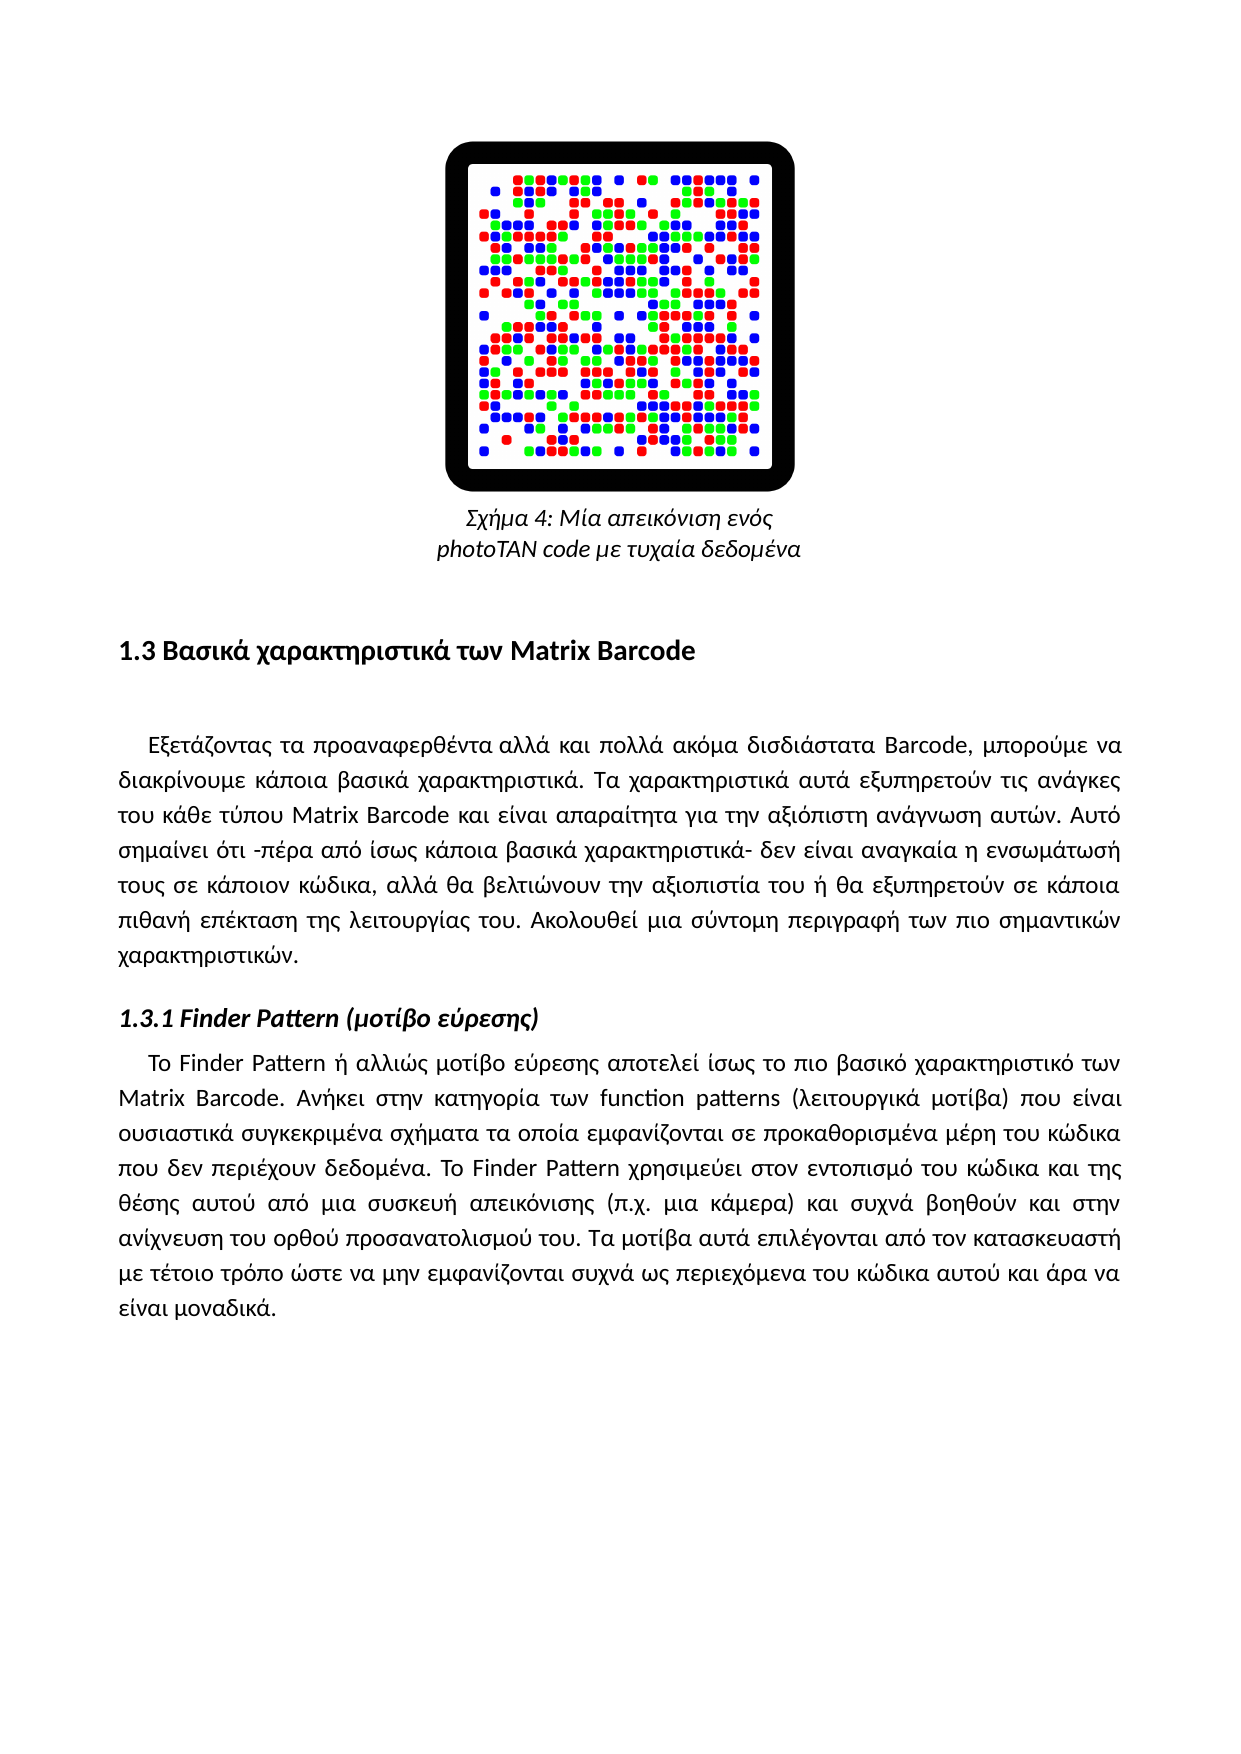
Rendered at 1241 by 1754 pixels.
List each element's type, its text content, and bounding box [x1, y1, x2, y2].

subtitle 1.3.1 Finder Pattern (μοτίβο εύρεσης) [118, 1002, 1122, 1035]
text Εξετάζοντας τα προαναφερθέντα αλλά και πολλά ακόμα δισδιάστατα Barcode, μπορούμε να διακρίνουμε κάποια βασικά χαρακτηριστικά. Τα χαρακτηριστικά αυτά εξυπηρετούν τις ανάγκες του κάθε τύπου Matrix Barcode και είναι απαραίτητα για την αξιόπιστη ανάγνωση αυτών. Αυτό σημαίνει ότι -πέρα από ίσως κάποια βασικά χαρακτηριστικά- δεν είναι αναγκαία η ενσωμάτωσή τους σε κάποιον κώδικα, αλλά θα βελτιώνουν την αξιοπιστία του ή θα εξυπηρετούν σε κάποια πιθανή επέκταση της λειτουργίας του. Ακολουθεί μια σύντομη περιγραφή των πιο σημαντικών χαρακτηριστικών. [118, 729, 1122, 970]
text Το Finder Pattern ή αλλιώς μοτίβο εύρεσης αποτελεί ίσως το πιο βασικό χαρακτηριστικό των Matrix Barcode. Ανήκει στην κατηγορία των function patterns (λειτουργικά μοτίβα) που είναι ουσιαστικά συγκεκριμένα σχήματα τα οποία εμφανίζονται σε προκαθορισμένα μέρη του κώδικα που δεν περιέχουν δεδομένα. Το Finder Pattern χρησιμεύει στον εντοπισμό του κώδικα και της θέσης αυτού από μια συσκευή απεικόνισης (π.χ. μια κάμερα) και συχνά βοηθούν και στην ανίχνευση του ορθού προσανατολισμού του. Τα μοτίβα αυτά επιλέγονται από τον κατασκευαστή με τέτοιο τρόπο ώστε να μην εμφανίζονται συχνά ως περιεχόμενα του κώδικα αυτού και άρα να είναι μοναδικά. [118, 1047, 1122, 1323]
subtitle 1.3 Βασικά χαρακτηριστικά των Matrix Barcode [118, 632, 1122, 667]
picture [434, 130, 806, 503]
text Σχήμα 4: Μία απεικόνιση ενός photoTAN code με τυχαία δεδομένα [434, 503, 806, 563]
